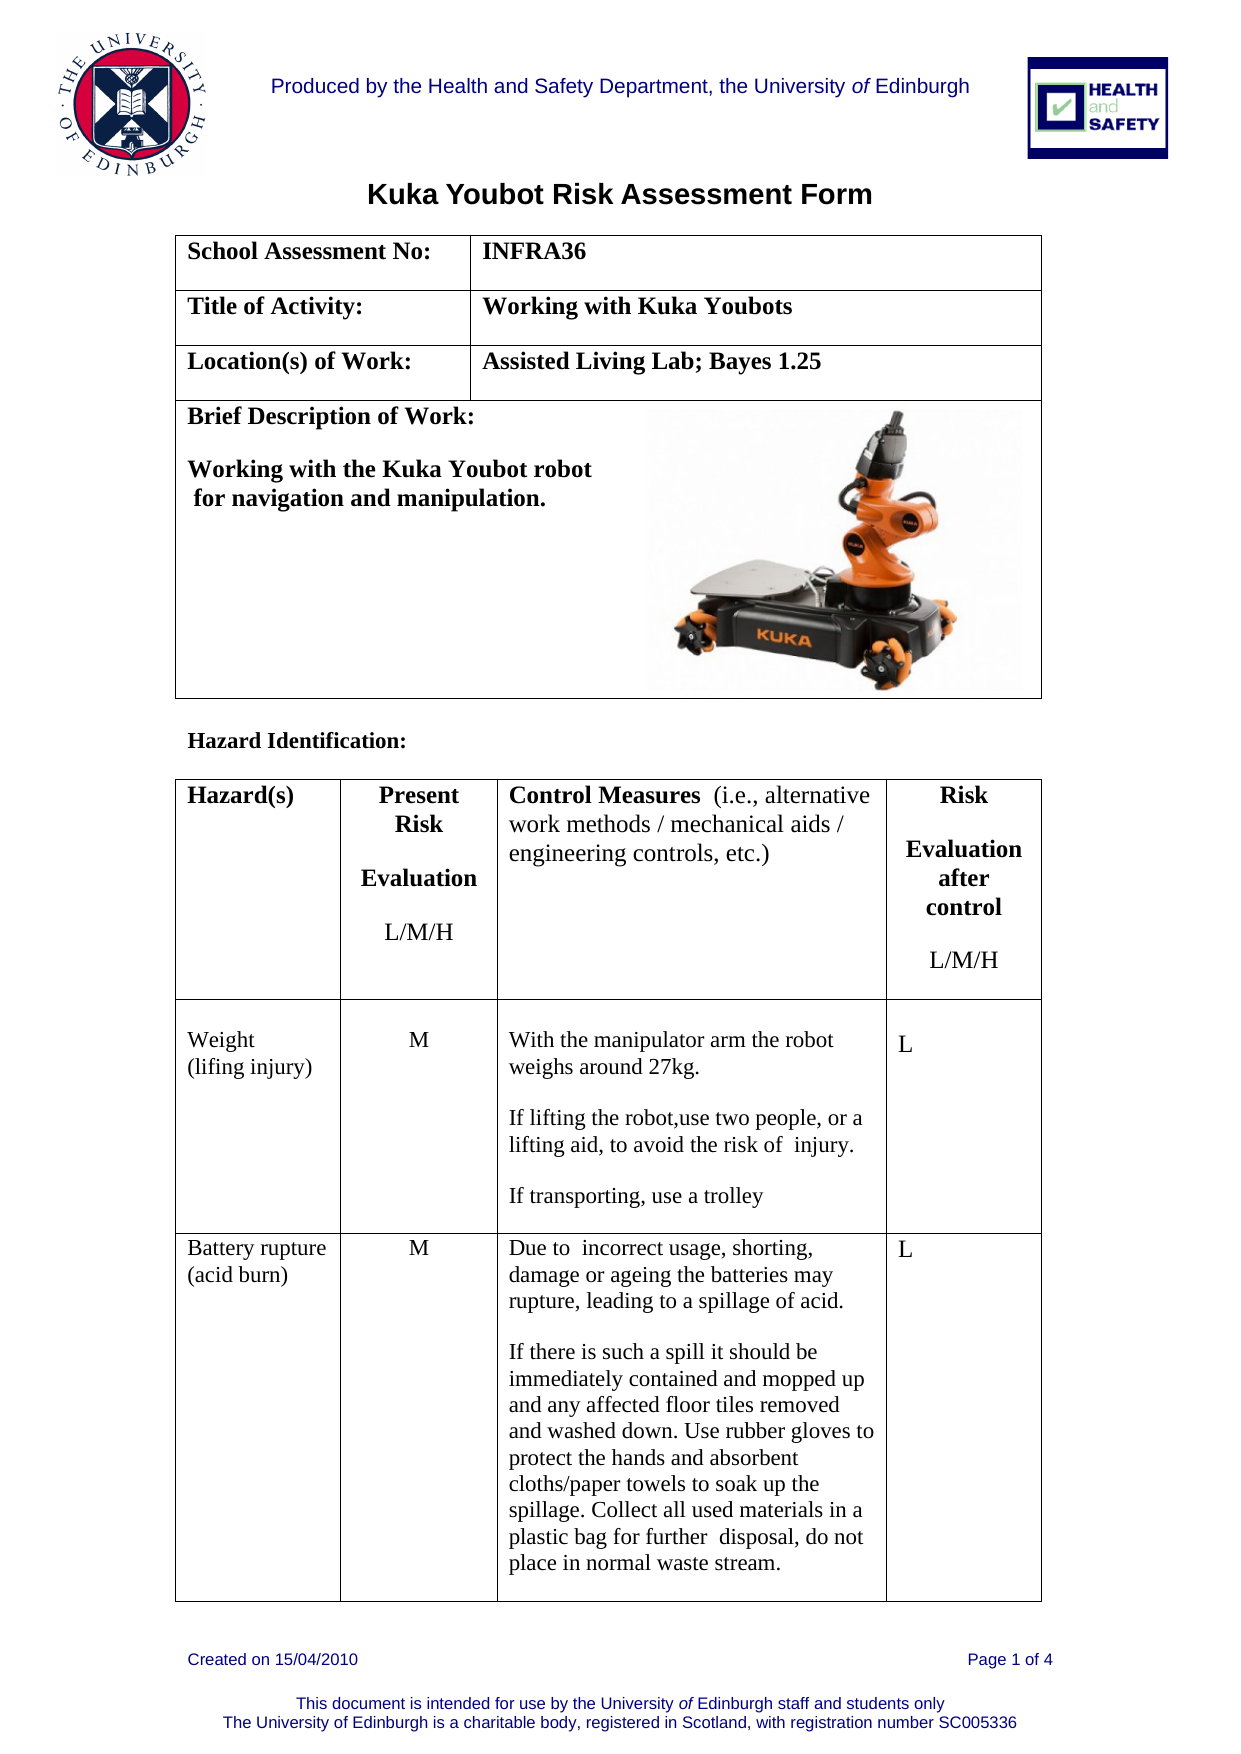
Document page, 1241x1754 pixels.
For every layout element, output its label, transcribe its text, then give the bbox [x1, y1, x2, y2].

table_header Hazard(s) [176, 780, 340, 999]
table_cell Weight (lifing injury) [176, 1000, 340, 1233]
table_cell L [887, 1234, 1041, 1601]
table_header School Assessment No: [176, 236, 470, 290]
table_header Present Risk Evaluation L/M/H [341, 780, 497, 999]
table_cell Brief Description of Work: Working with the Kuka Youbot robot for navigation and manipulation. [176, 401, 646, 698]
picture [646, 401, 1023, 698]
table_cell With the manipulator arm the robot weighs around 27kg. If lifting the robot,use two people, or a lifting aid, to avoid the risk of injury. If transporting, use a trolley [498, 1000, 886, 1233]
table_cell Assisted Living Lab; Bayes 1.25 [471, 346, 1041, 400]
text Hazard Identification: [187, 699, 1073, 754]
table_header Risk Evaluation after control L/M/H [887, 780, 1041, 999]
table_header Control Measures (i.e., alternative work methods / mechanical aids / engineering controls, etc.) [498, 780, 886, 999]
table_cell [1023, 401, 1041, 698]
table_cell Title of Activity: [176, 291, 470, 345]
subtitle Kuka Youbot Risk Assessment Form [187, 159, 1183, 210]
table_cell Battery rupture (acid burn) [176, 1234, 340, 1601]
picture [1027, 57, 1169, 159]
table_header INFRA36 [471, 236, 1041, 290]
table_cell Location(s) of Work: [176, 346, 470, 400]
table_cell M [341, 1234, 497, 1601]
table_cell Working with Kuka Youbots [471, 291, 1041, 345]
table_cell Due to incorrect usage, shorting, damage or ageing the batteries may rupture, leading to a spillage of acid. If there is such a spill it should be immediately contained and mopped up and any affected floor tiles removed and washed down. Use rubber gloves to protect the hands and absorbent cloths/paper towels to soak up the spillage. Collect all used materials in a plastic bag for further disposal, do not place in normal waste stream. [498, 1234, 886, 1601]
table_cell M [341, 1000, 497, 1233]
picture [646, 361, 1023, 400]
picture [646, 699, 1023, 739]
table_cell L [887, 1000, 1041, 1233]
picture [715, 361, 721, 368]
